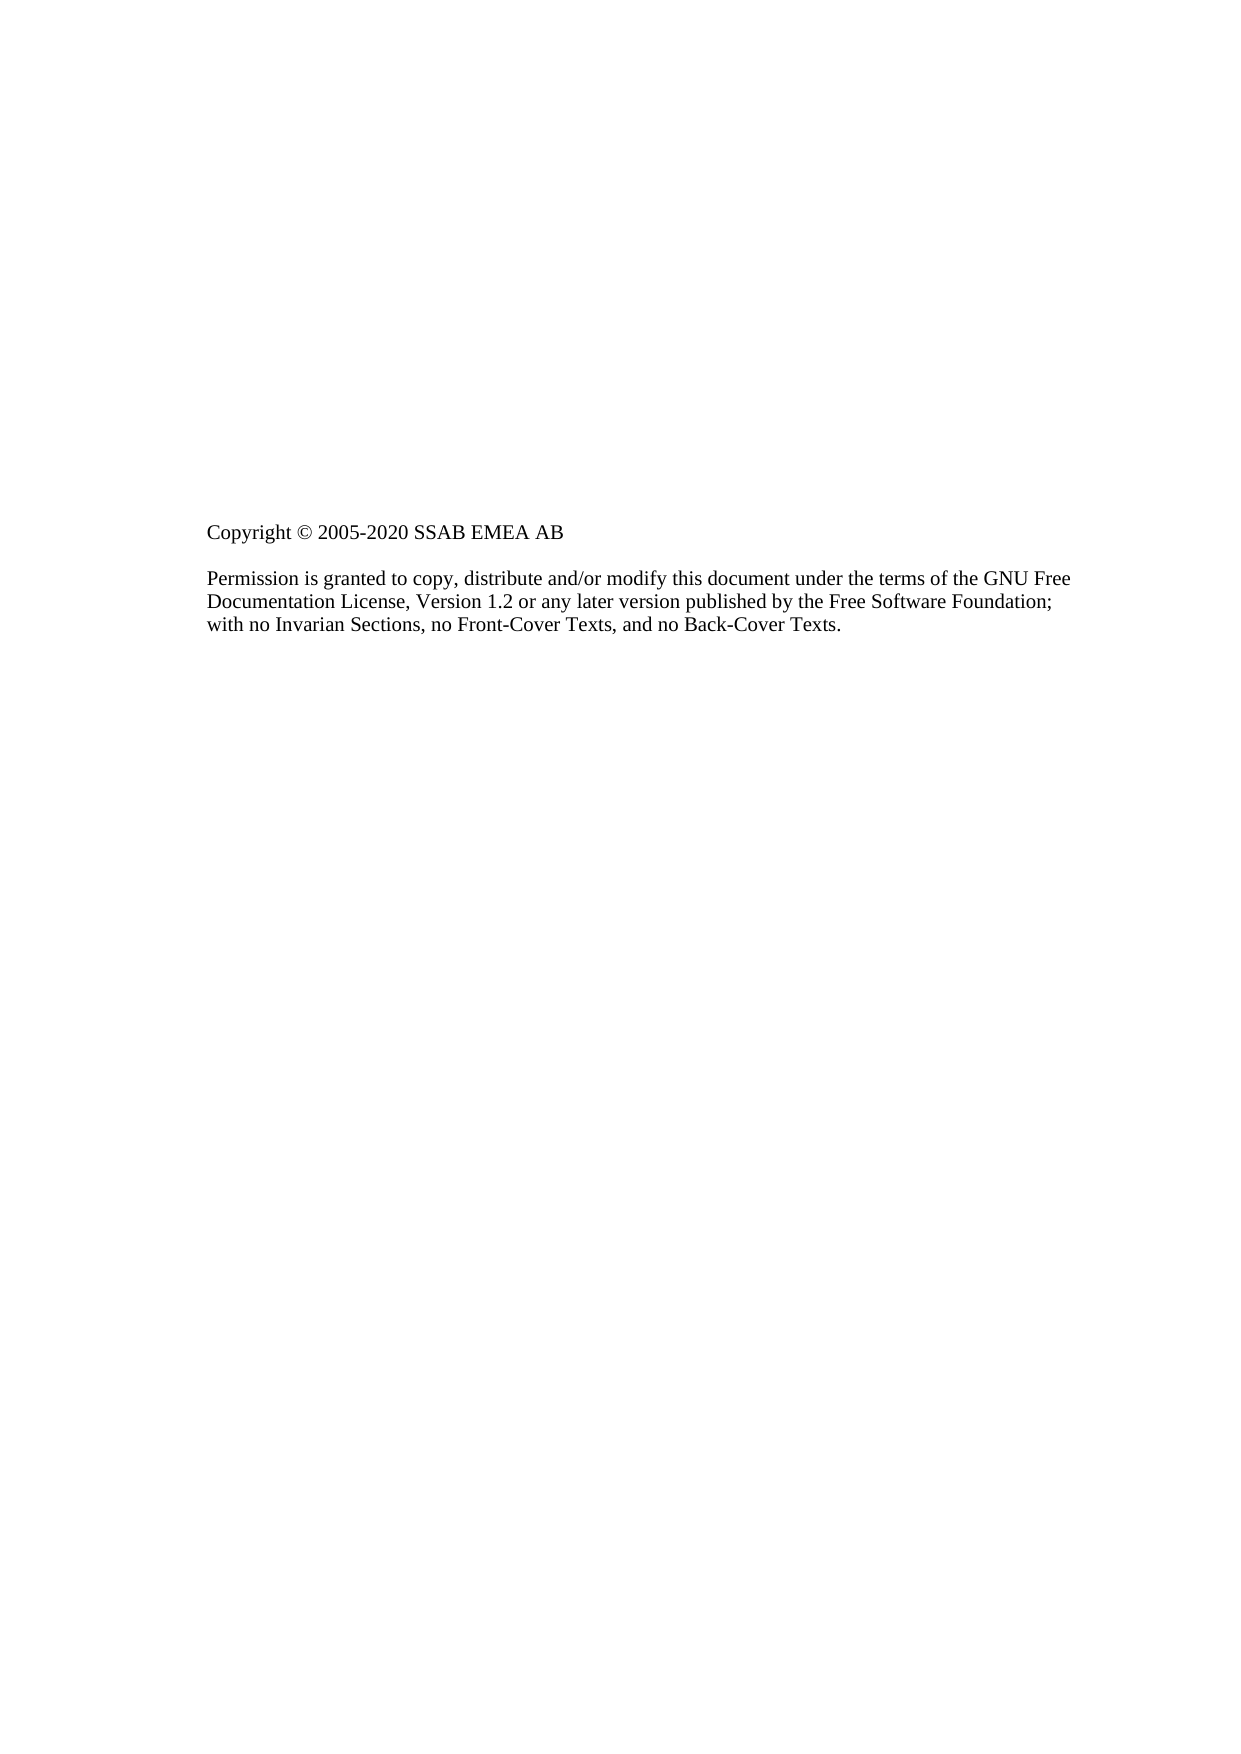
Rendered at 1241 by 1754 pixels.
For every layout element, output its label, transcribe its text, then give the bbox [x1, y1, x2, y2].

text Copyright © 2005-2020 SSAB EMEA AB [207, 521, 1092, 544]
text Permission is granted to copy, distribute and/or modify this document under the terms of the GNU Free Documentation License, Version 1.2 or any later version published by the Free Software Foundation; with no Invarian Sections, no Front-Cover Texts, and no Back-Cover Texts. [207, 567, 1092, 636]
